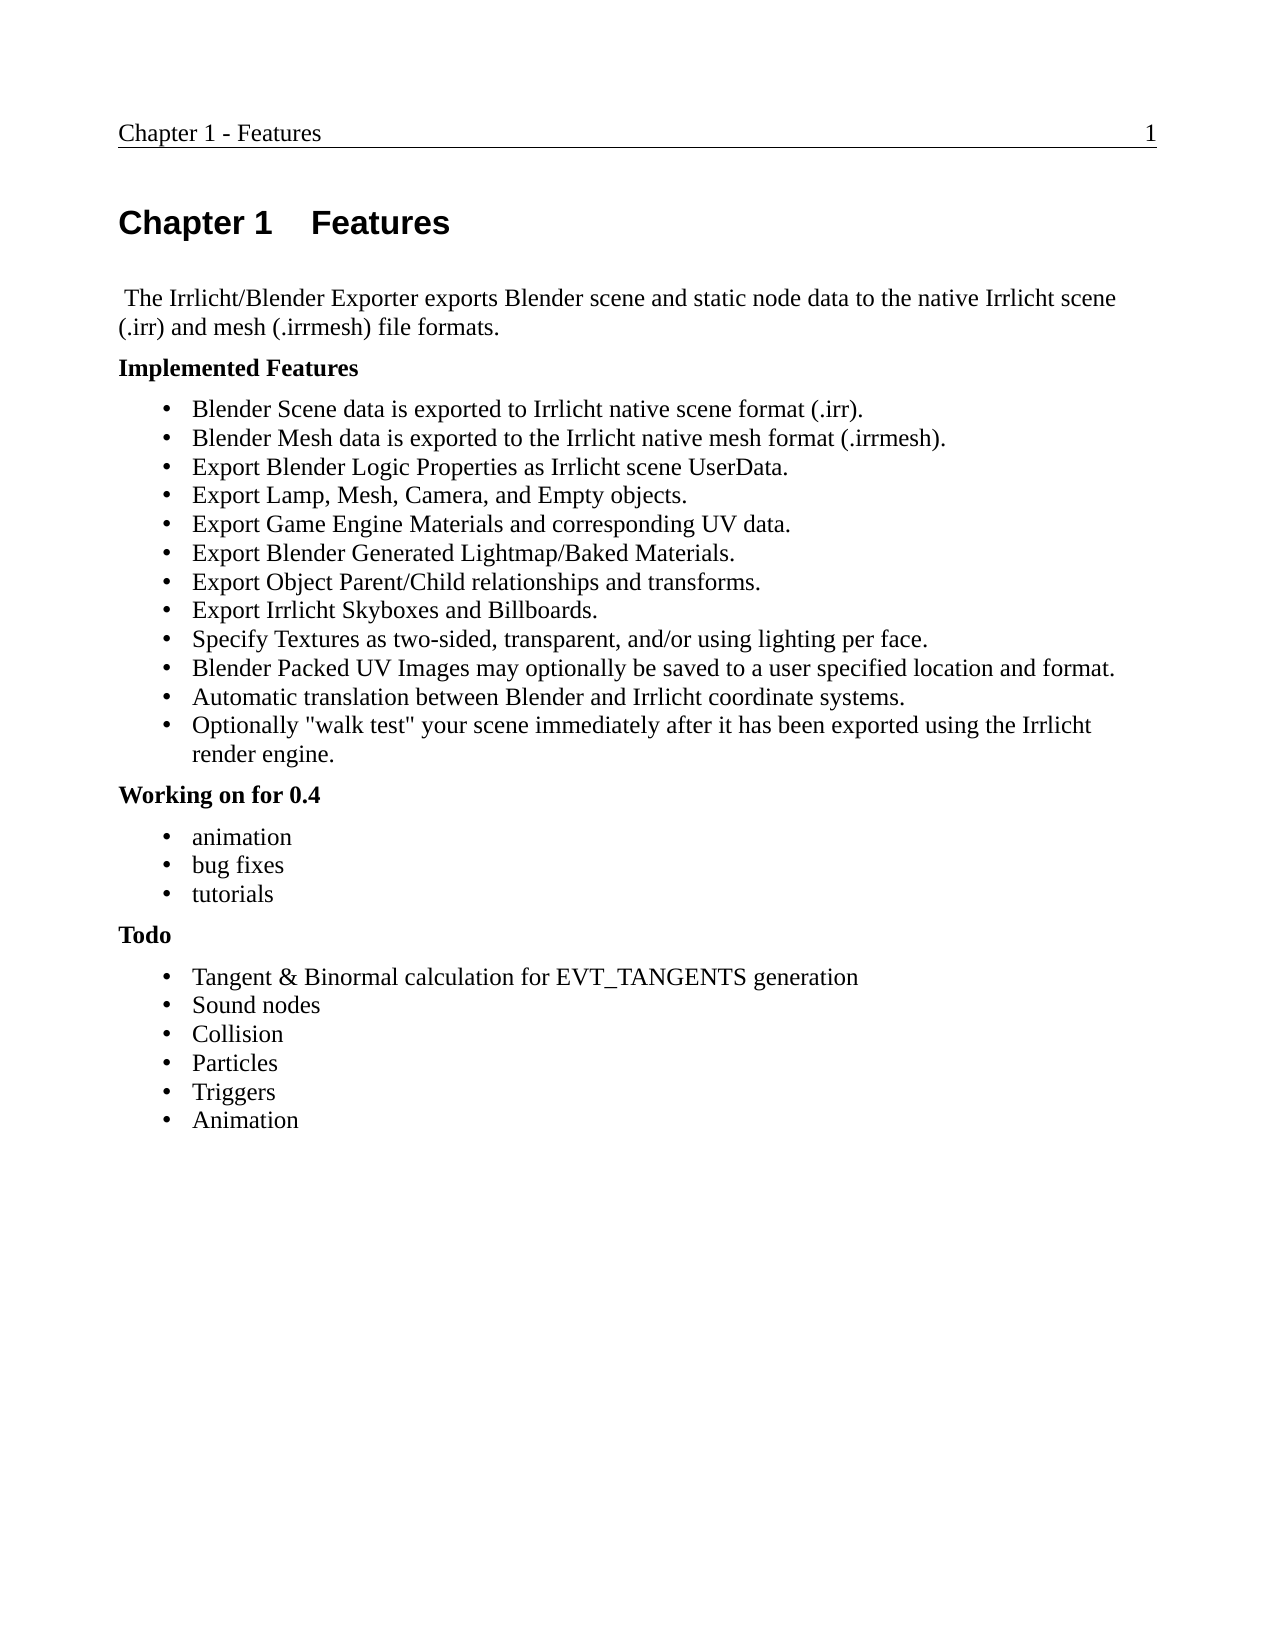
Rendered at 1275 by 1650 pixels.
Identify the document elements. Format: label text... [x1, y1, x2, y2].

list Tangent & Binormal calculation for EVT_TANGENTS generation [162, 962, 1157, 991]
list Specify Textures as two-sided, transparent, and/or using lighting per face. [162, 624, 1157, 653]
list Export Irrlicht Skyboxes and Billboards. [162, 596, 1157, 624]
list Animation [162, 1106, 1157, 1134]
list bug fixes [162, 851, 1157, 879]
list animation [162, 822, 1157, 851]
list Export Blender Logic Properties as Irrlicht scene UserData. [162, 452, 1157, 481]
list Export Object Parent/Child relationships and transforms. [162, 567, 1157, 596]
subtitle Features [118, 203, 1157, 242]
list Export Lamp, Mesh, Camera, and Empty objects. [162, 481, 1157, 509]
list Sound nodes [162, 991, 1157, 1019]
list Triggers [162, 1077, 1157, 1106]
list Blender Mesh data is exported to the Irrlicht native mesh format (.irrmesh). [162, 423, 1157, 452]
list Optionally "walk test" your scene immediately after it has been exported using the Irrlicht render engine. [162, 711, 1157, 768]
list Automatic translation between Blender and Irrlicht coordinate systems. [162, 682, 1157, 711]
list Blender Scene data is exported to Irrlicht native scene format (.irr). [162, 394, 1157, 423]
text Todo [118, 921, 1157, 949]
list Particles [162, 1048, 1157, 1077]
list Export Game Engine Materials and corresponding UV data. [162, 509, 1157, 538]
text The Irrlicht/Blender Exporter exports Blender scene and static node data to the native Irrlicht scene (.irr) and mesh (.irrmesh) file formats. [118, 283, 1157, 341]
list Collision [162, 1019, 1157, 1048]
list Blender Packed UV Images may optionally be saved to a user specified location and format. [162, 653, 1157, 682]
text Implemented Features [118, 353, 1157, 382]
text Working on for 0.4 [118, 781, 1157, 809]
list Export Blender Generated Lightmap/Baked Materials. [162, 538, 1157, 567]
list tutorials [162, 879, 1157, 908]
